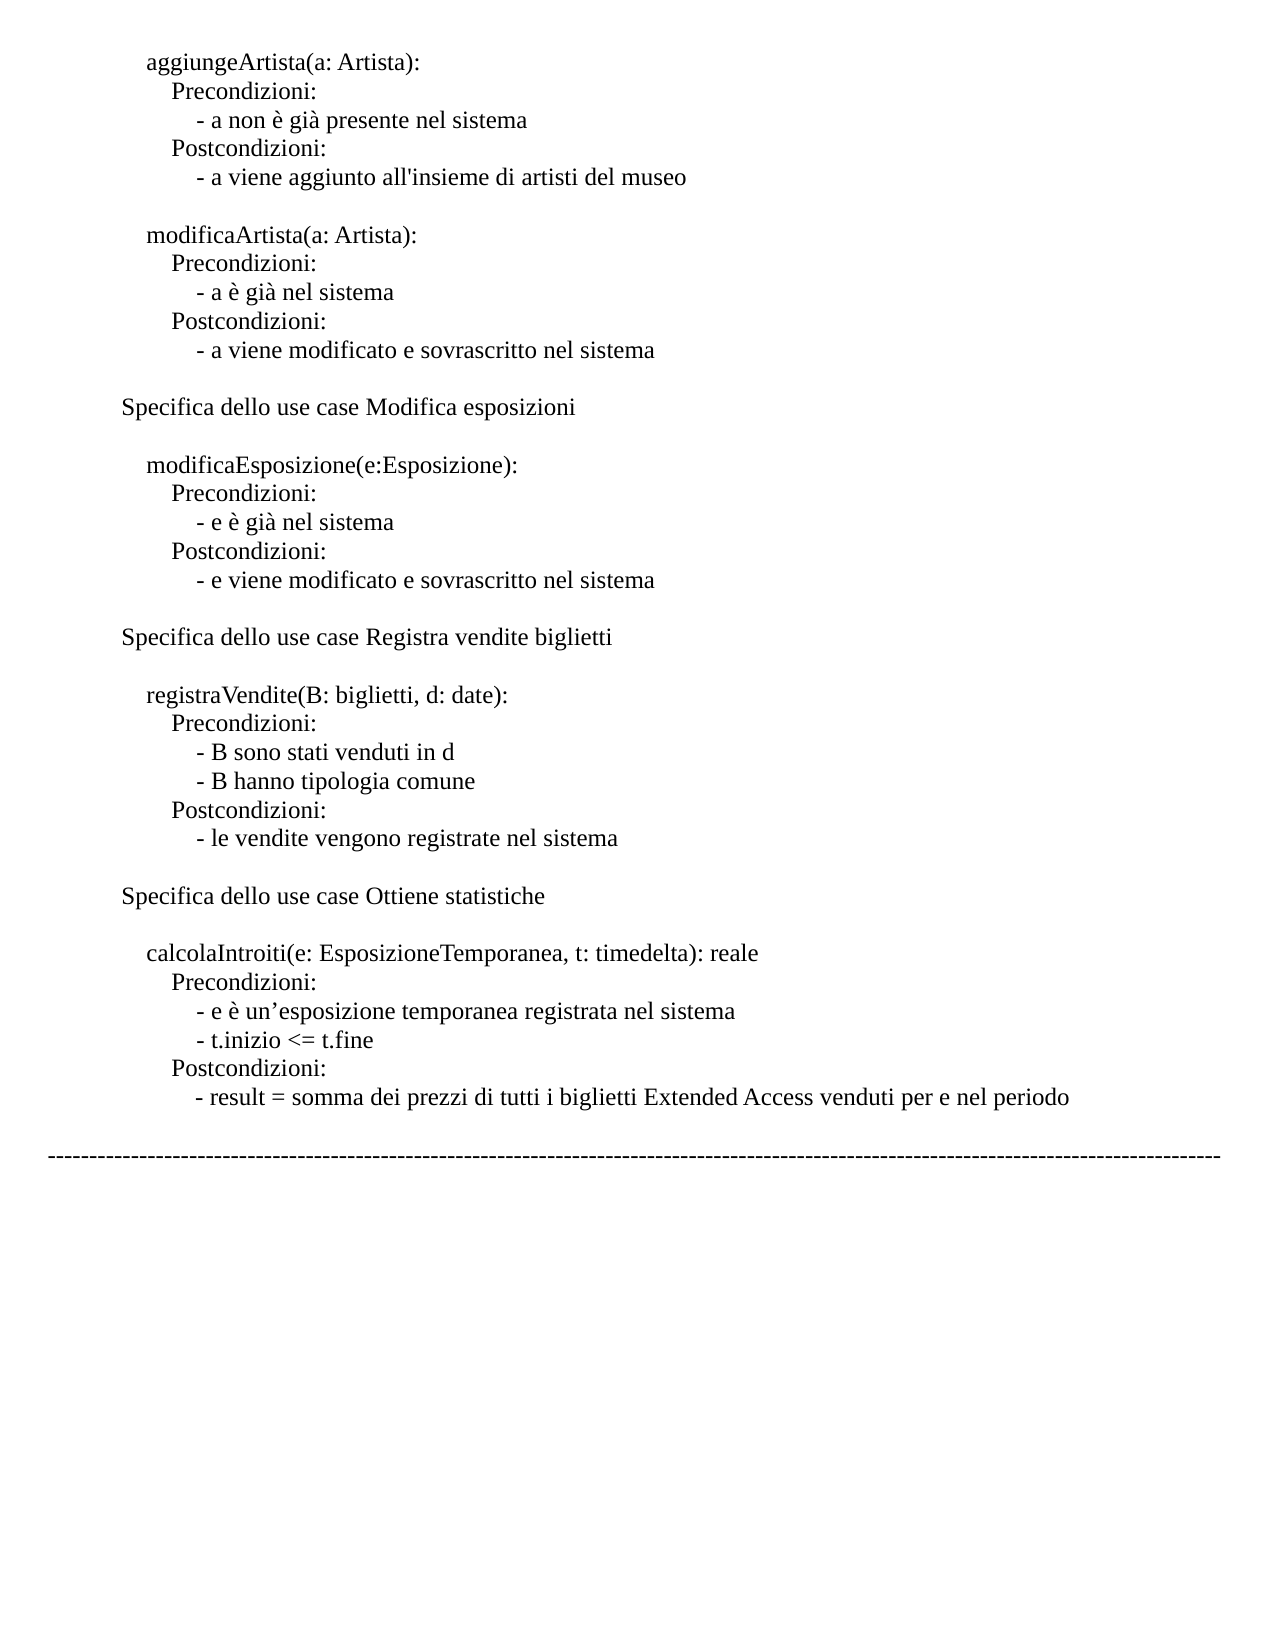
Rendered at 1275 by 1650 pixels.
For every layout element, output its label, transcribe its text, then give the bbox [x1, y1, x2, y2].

text - e è già nel sistema [121, 507, 1228, 536]
text aggiungeArtista(a: Artista): [121, 47, 1228, 76]
text calcolaIntroiti(e: EsposizioneTemporanea, t: timedelta): reale [121, 938, 1228, 967]
text modificaArtista(a: Artista): [121, 220, 1228, 248]
text modificaEsposizione(e:Esposizione): [121, 450, 1228, 478]
text Precondizioni: [121, 967, 1228, 996]
text Precondizioni: [121, 76, 1228, 105]
text - a viene aggiunto all'insieme di artisti del museo [121, 162, 1228, 191]
text Postcondizioni: [121, 133, 1228, 162]
text - e viene modificato e sovrascritto nel sistema [121, 565, 1228, 593]
text Precondizioni: [121, 708, 1228, 737]
text Specifica dello use case Modifica esposizioni [121, 392, 1228, 421]
text registraVendite(B: biglietti, d: date): [121, 680, 1228, 708]
text Specifica dello use case Registra vendite biglietti [121, 622, 1228, 651]
text Postcondizioni: [121, 1053, 1228, 1082]
text - B sono stati venduti in d [121, 737, 1228, 766]
text - t.inizio <= t.fine [121, 1025, 1228, 1053]
text Postcondizioni: [121, 306, 1228, 335]
text - a viene modificato e sovrascritto nel sistema [121, 335, 1228, 363]
text - le vendite vengono registrate nel sistema [121, 823, 1228, 852]
text Postcondizioni: [121, 536, 1228, 565]
text Precondizioni: [121, 478, 1228, 507]
text - result = somma dei prezzi di tutti i biglietti Extended Access venduti per e nel periodo [121, 1082, 1228, 1111]
text - e è un’esposizione temporanea registrata nel sistema [121, 996, 1228, 1025]
text - a è già nel sistema [121, 277, 1228, 306]
text Postcondizioni: [121, 795, 1228, 823]
text Specifica dello use case Ottiene statistiche [121, 881, 1228, 910]
text - B hanno tipologia comune [121, 766, 1228, 795]
text Precondizioni: [121, 248, 1228, 277]
text - a non è già presente nel sistema [121, 105, 1228, 133]
text --------------------------------------------------------------------------------------------------------------------------------------------- [47, 1140, 1228, 1168]
